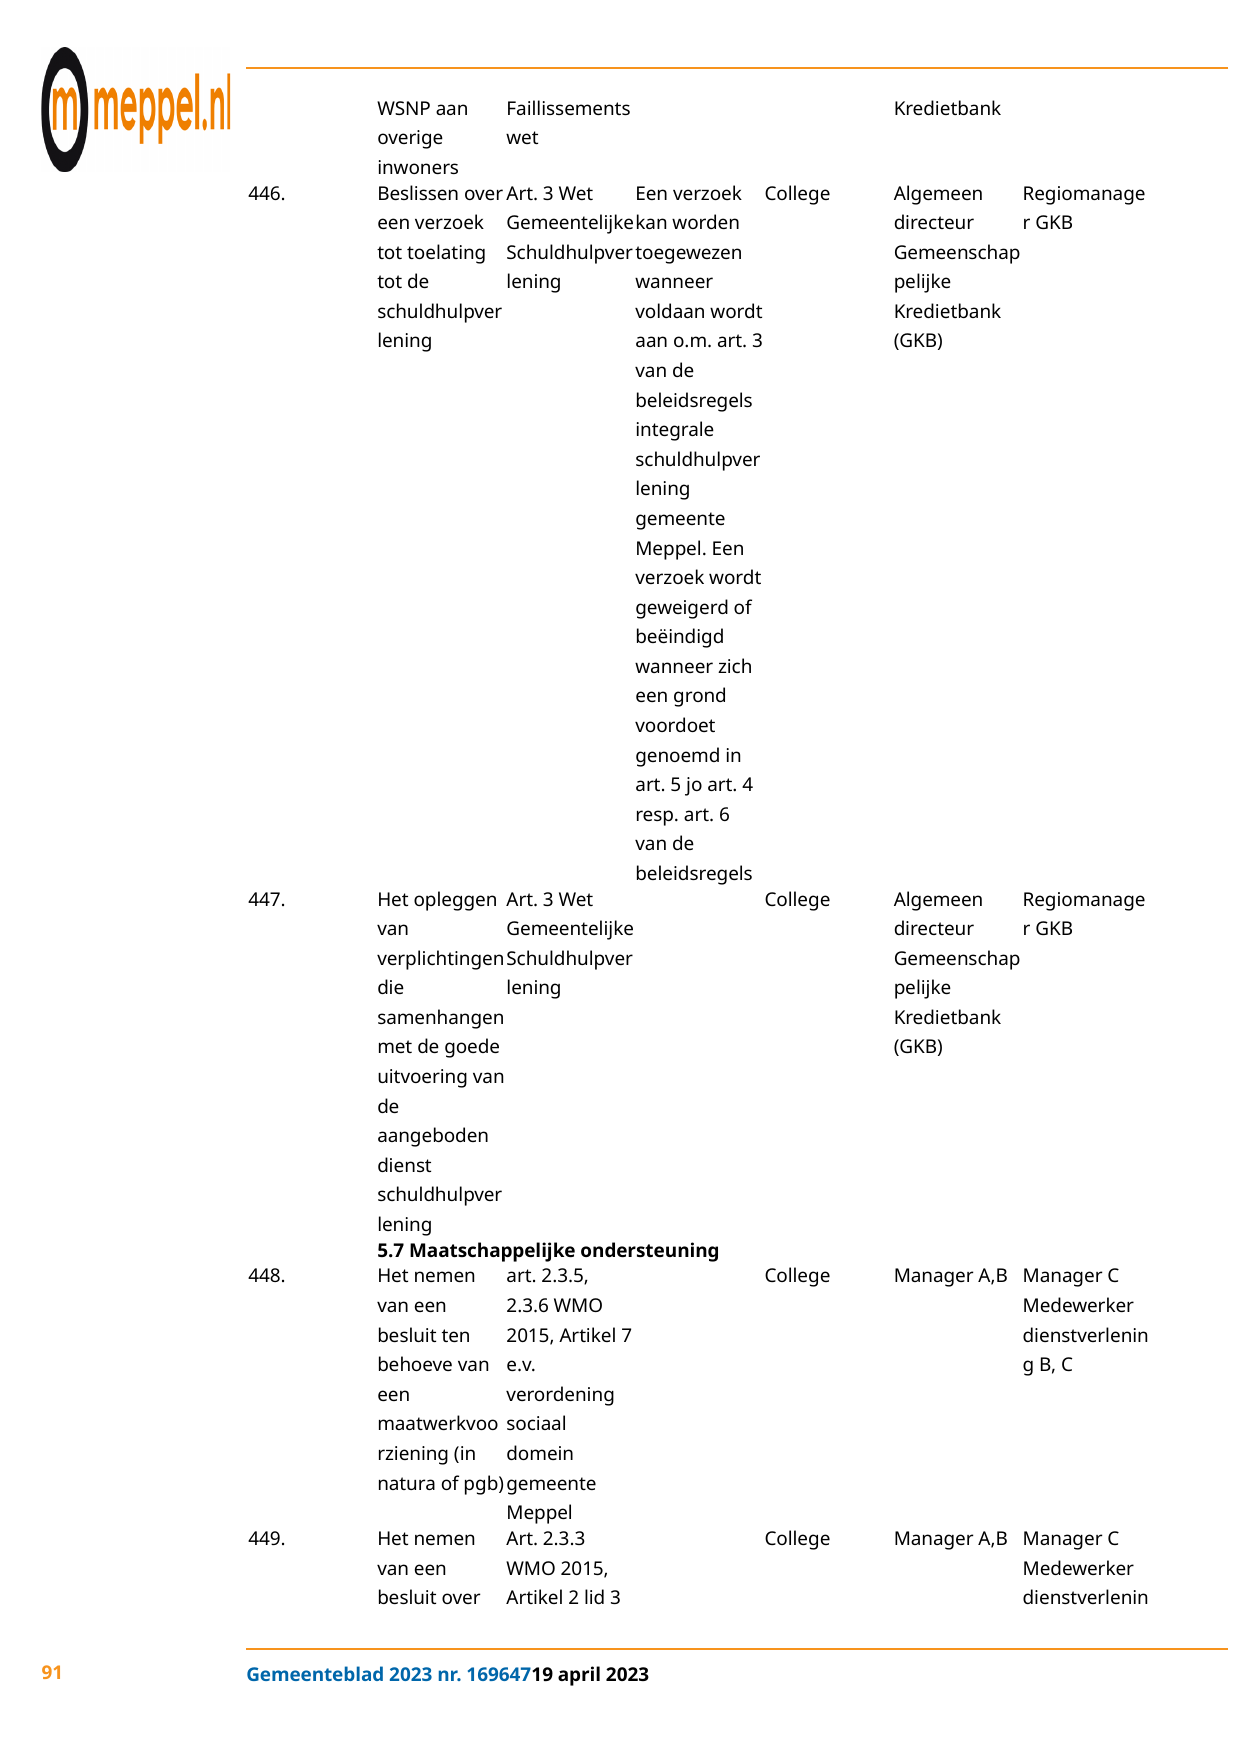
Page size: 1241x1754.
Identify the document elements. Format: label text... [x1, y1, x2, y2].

table_cell [1023, 95, 1152, 180]
table_cell [248, 1237, 377, 1263]
table_cell Het opleggen van verplichtingen die samenhangen met de goede uitvoering van de aangeboden dienst schuldhulpverlening [377, 886, 506, 1237]
table_cell Beslissen over een verzoek tot toelating tot de schuldhulpverlening [377, 180, 506, 886]
table_cell 447. [248, 886, 377, 1237]
table_cell College [764, 180, 893, 886]
table_cell [635, 886, 764, 1237]
table_cell Regiomanager GKB [1023, 180, 1152, 886]
table_cell [635, 1525, 764, 1610]
table_cell [764, 95, 893, 180]
table_cell Algemeen directeur Gemeenschappelijke Kredietbank (GKB) [894, 886, 1022, 1237]
table_cell Regiomanager GKB [1023, 886, 1152, 1237]
table_cell 5.7 Maatschappelijke ondersteuning [377, 1237, 764, 1263]
table_cell [1023, 1237, 1152, 1263]
table_cell Manager A,B [894, 1263, 1022, 1525]
table_cell [248, 95, 377, 180]
table_cell College [764, 886, 893, 1237]
table_cell [764, 1237, 893, 1263]
table_cell Een verzoek kan worden toegewezen wanneer voldaan wordt aan o.m. art. 3 van de beleidsregels integrale schuldhulpverlening gemeente Meppel. Een verzoek wordt geweigerd of beëindigd wanneer zich een grond voordoet genoemd in art. 5 jo art. 4 resp. art. 6 van de beleidsregels [635, 180, 764, 886]
table_cell Manager C Medewerker dienstverlenin [1023, 1525, 1152, 1610]
table_cell 448. [248, 1263, 377, 1525]
table_cell Art. 3 Wet Gemeentelijke Schuldhulpverlening [506, 180, 635, 886]
table_cell [894, 1237, 1022, 1263]
table_cell Art. 2.3.3 WMO 2015, Artikel 2 lid 3 [506, 1525, 635, 1610]
table_cell Manager A,B [894, 1525, 1022, 1610]
table_cell Het nemen van een besluit over [377, 1525, 506, 1610]
table_cell Faillissementswet [506, 95, 635, 180]
table_cell College [764, 1525, 893, 1610]
table_cell 446. [248, 180, 377, 886]
table_cell 449. [248, 1525, 377, 1610]
table_cell College [764, 1263, 893, 1525]
table_cell [635, 1263, 764, 1525]
table_cell [635, 95, 764, 180]
table_cell WSNP aan overige inwoners [377, 95, 506, 180]
table_cell Algemeen directeur Gemeenschappelijke Kredietbank (GKB) [894, 180, 1022, 886]
table_cell Het nemen van een besluit ten behoeve van een maatwerkvoorziening (in natura of pgb) [377, 1263, 506, 1525]
table_cell Art. 3 Wet Gemeentelijke Schuldhulpverlening [506, 886, 635, 1237]
table_cell Manager C Medewerker dienstverlening B, C [1023, 1263, 1152, 1525]
table_cell Kredietbank [894, 95, 1022, 180]
table_cell art. 2.3.5, 2.3.6 WMO 2015, Artikel 7 e.v. verordening sociaal domein gemeente Meppel [506, 1263, 635, 1525]
picture [41, 47, 231, 172]
